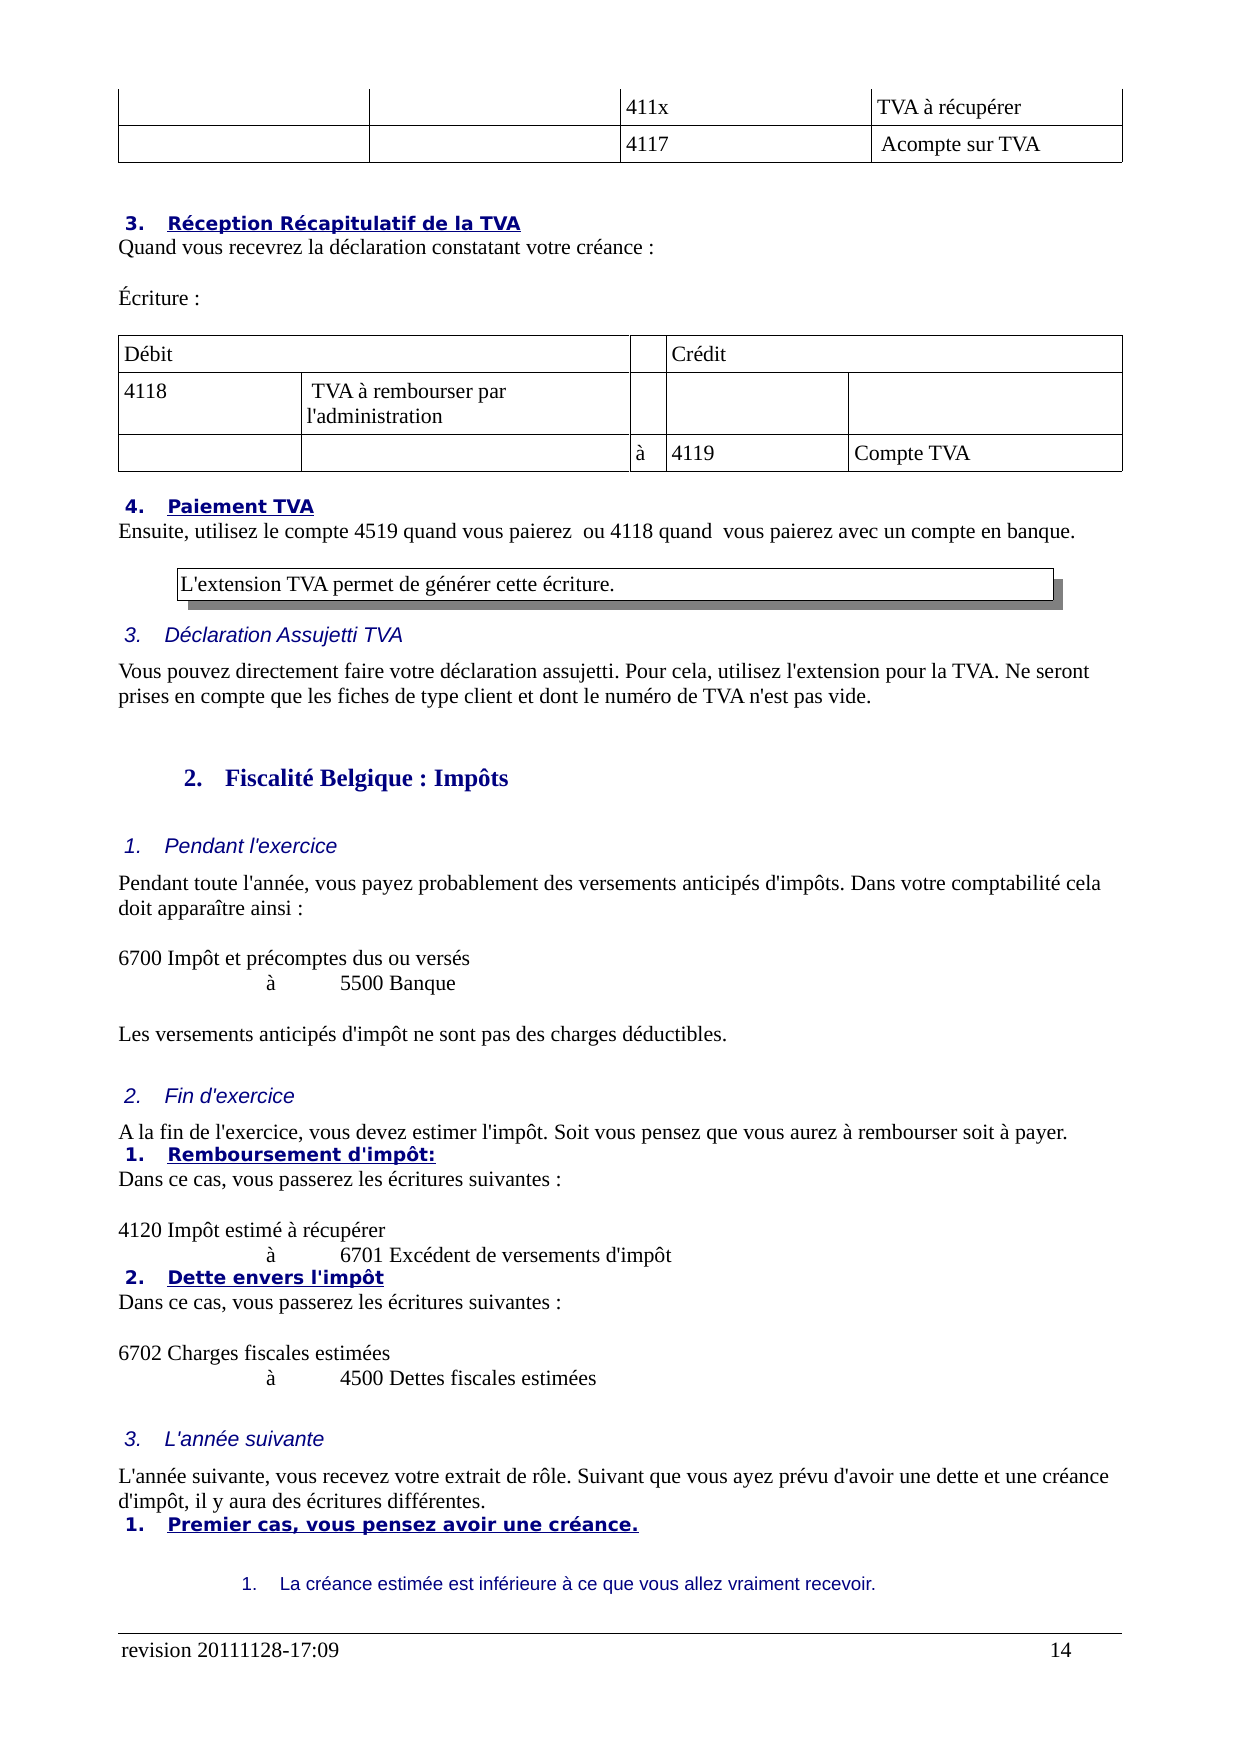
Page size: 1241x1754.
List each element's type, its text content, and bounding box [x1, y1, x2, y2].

text Ensuite, utilisez le compte 4519 quand vous paierez ou 4118 quand vous paierez avec un compte en banque. [118, 518, 1122, 543]
text Dans ce cas, vous passerez les écritures suivantes : [118, 1289, 1122, 1314]
table_header [631, 336, 666, 372]
table_cell [370, 126, 620, 162]
table_header Crédit [667, 336, 1122, 372]
table_cell [631, 373, 666, 434]
subtitle Paiement TVA [118, 496, 1122, 518]
table_cell Acompte sur TVA [872, 126, 1122, 162]
text A la fin de l'exercice, vous devez estimer l'impôt. Soit vous pensez que vous aurez à rembourser soit à payer. [118, 1119, 1122, 1144]
table_header Débit [119, 336, 629, 372]
table_cell [667, 373, 848, 434]
text Dans ce cas, vous passerez les écritures suivantes : [118, 1166, 1122, 1192]
table_cell [849, 373, 1122, 434]
table_cell 411x [621, 89, 871, 125]
subtitle Fiscalité Belgique : Impôts [177, 763, 1122, 792]
table_cell 4117 [621, 126, 871, 162]
table_cell à [631, 435, 666, 471]
subtitle La créance estimée est inférieure à ce que vous allez vraiment recevoir. [236, 1573, 1122, 1595]
text à 5500 Banque [118, 970, 1122, 996]
text Pendant toute l'année, vous payez probablement des versements anticipés d'impôts. Dans votre comptabilité cela doit apparaître ainsi : [118, 869, 1122, 920]
text 4120 Impôt estimé à récupérer [118, 1217, 1122, 1242]
subtitle Dette envers l'impôt [118, 1267, 1122, 1289]
text 6700 Impôt et précomptes dus ou versés [118, 945, 1122, 970]
table_cell [302, 435, 629, 471]
text L'extension TVA permet de générer cette écriture. [178, 569, 1052, 599]
table_cell [119, 126, 369, 162]
table_cell [119, 89, 369, 125]
table_cell [119, 435, 301, 471]
subtitle Déclaration Assujetti TVA [118, 622, 1122, 646]
text 6702 Charges fiscales estimées [118, 1339, 1122, 1365]
text à 6701 Excédent de versements d'impôt [118, 1242, 1122, 1267]
text Vous pouvez directement faire votre déclaration assujetti. Pour cela, utilisez l'extension pour la TVA. Ne seront prises en compte que les fiches de type client et dont le numéro de TVA n'est pas vide. [118, 658, 1122, 709]
table_cell TVA à récupérer [872, 89, 1122, 125]
subtitle Premier cas, vous pensez avoir une créance. [118, 1513, 1122, 1535]
text Quand vous recevrez la déclaration constatant votre créance : [118, 234, 1122, 259]
table_cell TVA à rembourser par l'administration [302, 373, 629, 434]
subtitle Pendant l'exercice [118, 833, 1122, 858]
table_cell Compte TVA [849, 435, 1122, 471]
text Écriture : [118, 285, 1122, 310]
subtitle Réception Récapitulatif de la TVA [118, 212, 1122, 234]
text L'année suivante, vous recevez votre extrait de rôle. Suivant que vous ayez prévu d'avoir une dette et une créance d'impôt, il y aura des écritures différentes. [118, 1463, 1122, 1513]
table_cell 4118 [119, 373, 301, 434]
table_cell [370, 89, 620, 125]
table_cell 4119 [667, 435, 848, 471]
subtitle Fin d'exercice [118, 1083, 1122, 1107]
text à 4500 Dettes fiscales estimées [118, 1365, 1122, 1390]
subtitle L'année suivante [118, 1427, 1122, 1451]
subtitle Remboursement d'impôt: [118, 1144, 1122, 1166]
text Les versements anticipés d'impôt ne sont pas des charges déductibles. [118, 1021, 1122, 1046]
